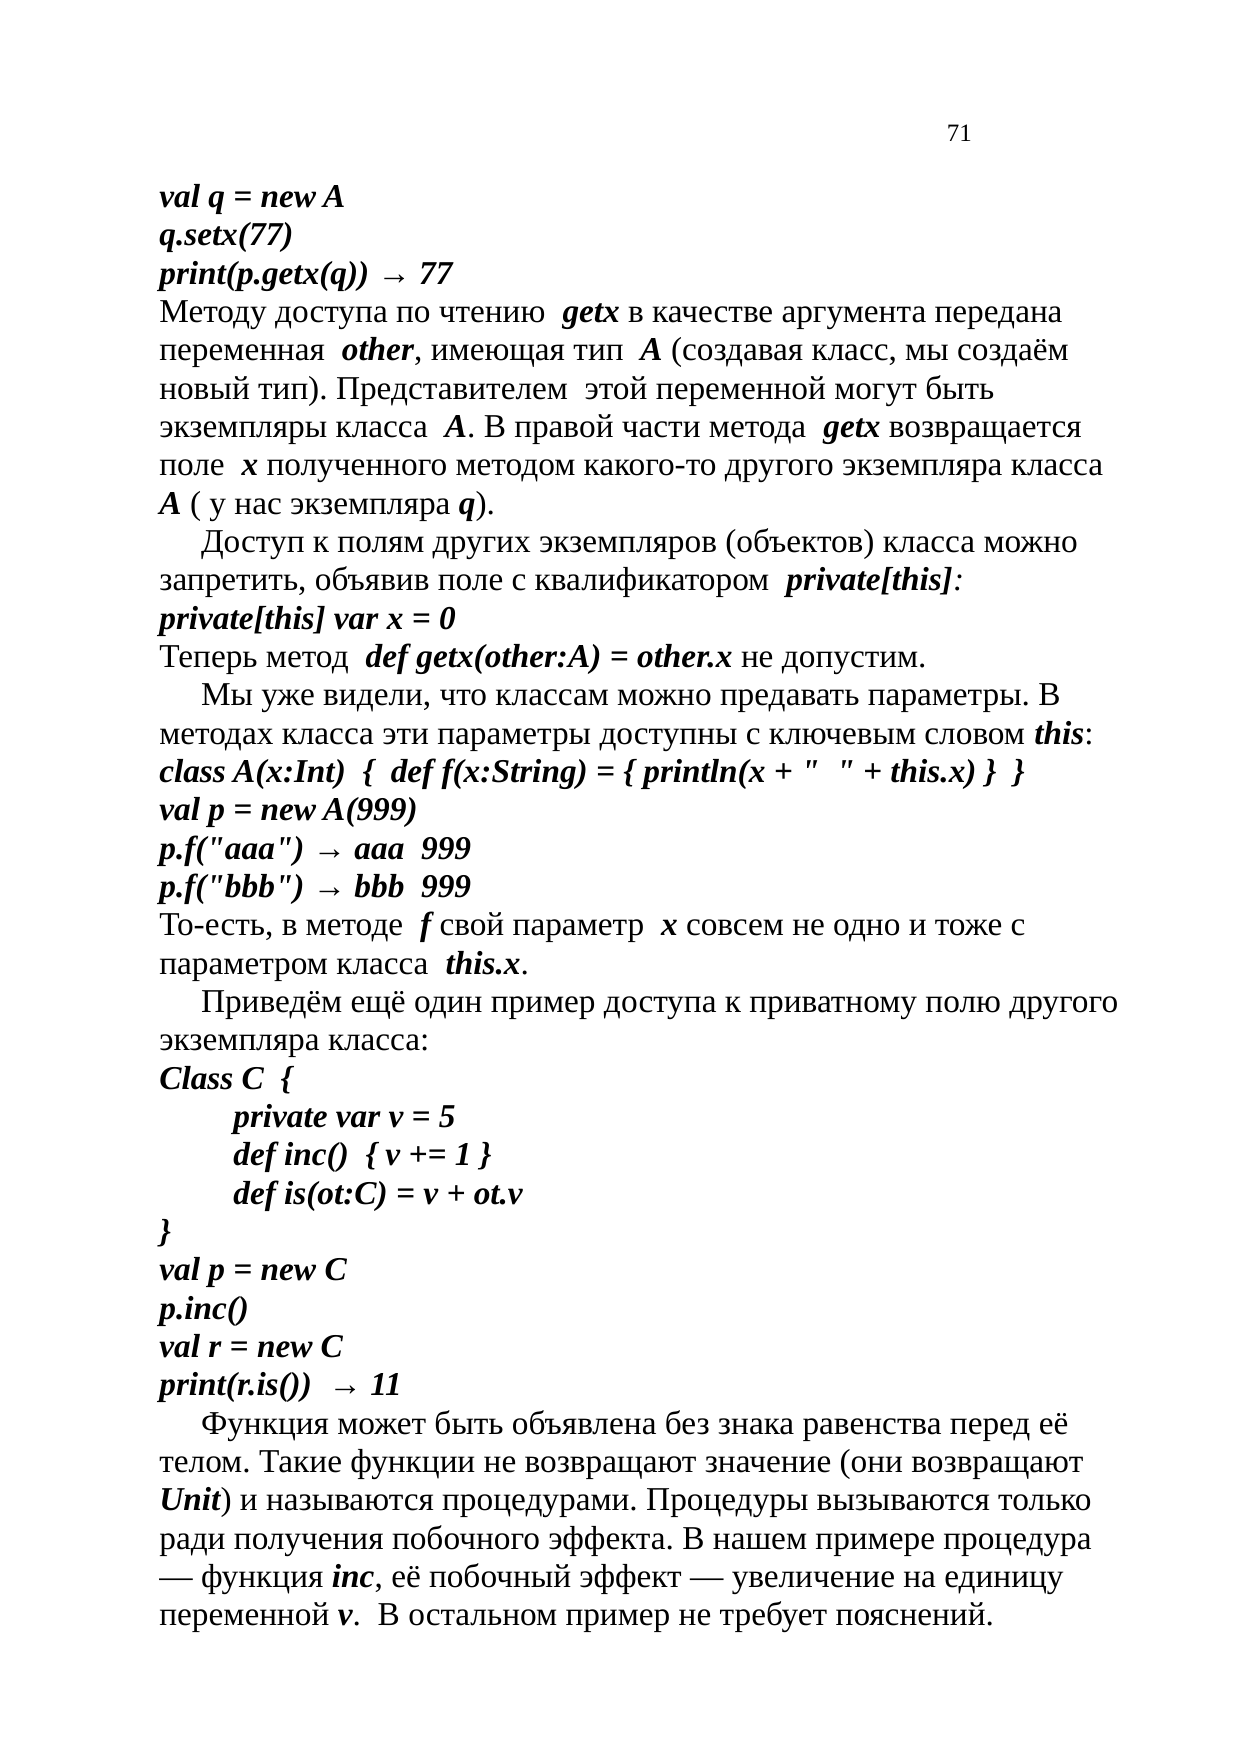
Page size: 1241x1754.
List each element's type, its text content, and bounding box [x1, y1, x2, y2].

text p.inc() [159, 1288, 1122, 1326]
text class A(x:Int) { def f(x:String) = { println(x + " " + this.x) } } [159, 751, 1122, 790]
text val p = new C [159, 1250, 1122, 1288]
text p.f("bbb") → bbb 999 [159, 866, 1122, 905]
text Доступ к полям других экземпляров (объектов) класса можно запретить, объявив поле с квалификатором private[this]: [159, 521, 1122, 598]
text Методу доступа по чтению getx в качестве аргумента передана переменная other, имеющая тип A (создавая класс, мы создаём новый тип). Представителем этой переменной могут быть экземпляры класса A. В правой части метода getx возвращается поле x полученного методом какого-то другого экземпляра класса A ( у нас экземпляра q). [159, 291, 1122, 521]
text Теперь метод def getx(other:A) = other.x не допустим. [159, 636, 1122, 675]
text } [159, 1211, 1122, 1250]
text def is(ot:C) = v + ot.v [159, 1173, 1122, 1211]
text print(p.getx(q)) → 77 [159, 253, 1122, 291]
text private var v = 5 [159, 1096, 1122, 1135]
text Функция может быть объявлена без знака равенства перед её телом. Такие функции не возвращают значение (они возвращают Unit) и называются процедурами. Процедуры вызываются только ради получения побочного эффекта. В нашем примере процедура — функция inc, её побочный эффект — увеличение на единицу переменной v. В остальном пример не требует пояснений. [159, 1403, 1122, 1633]
text val q = new A [159, 176, 1122, 215]
text p.f("aaa") → aaa 999 [159, 828, 1122, 866]
text val r = new C [159, 1326, 1122, 1365]
text Мы уже видели, что классам можно предавать параметры. В методах класса эти параметры доступны с ключевым словом this: [159, 675, 1122, 751]
text Class C { [159, 1058, 1122, 1096]
text Приведём ещё один пример доступа к приватному полю другого экземпляра класса: [159, 981, 1122, 1058]
text val p = new A(999) [159, 790, 1122, 828]
text def inc() { v += 1 } [159, 1135, 1122, 1173]
text q.setx(77) [159, 215, 1122, 253]
text private[this] var x = 0 [159, 598, 1122, 636]
text print(r.is()) → 11 [159, 1365, 1122, 1403]
text То-есть, в методе f свой параметр x совсем не одно и тоже с параметром класса this.x. [159, 905, 1122, 981]
